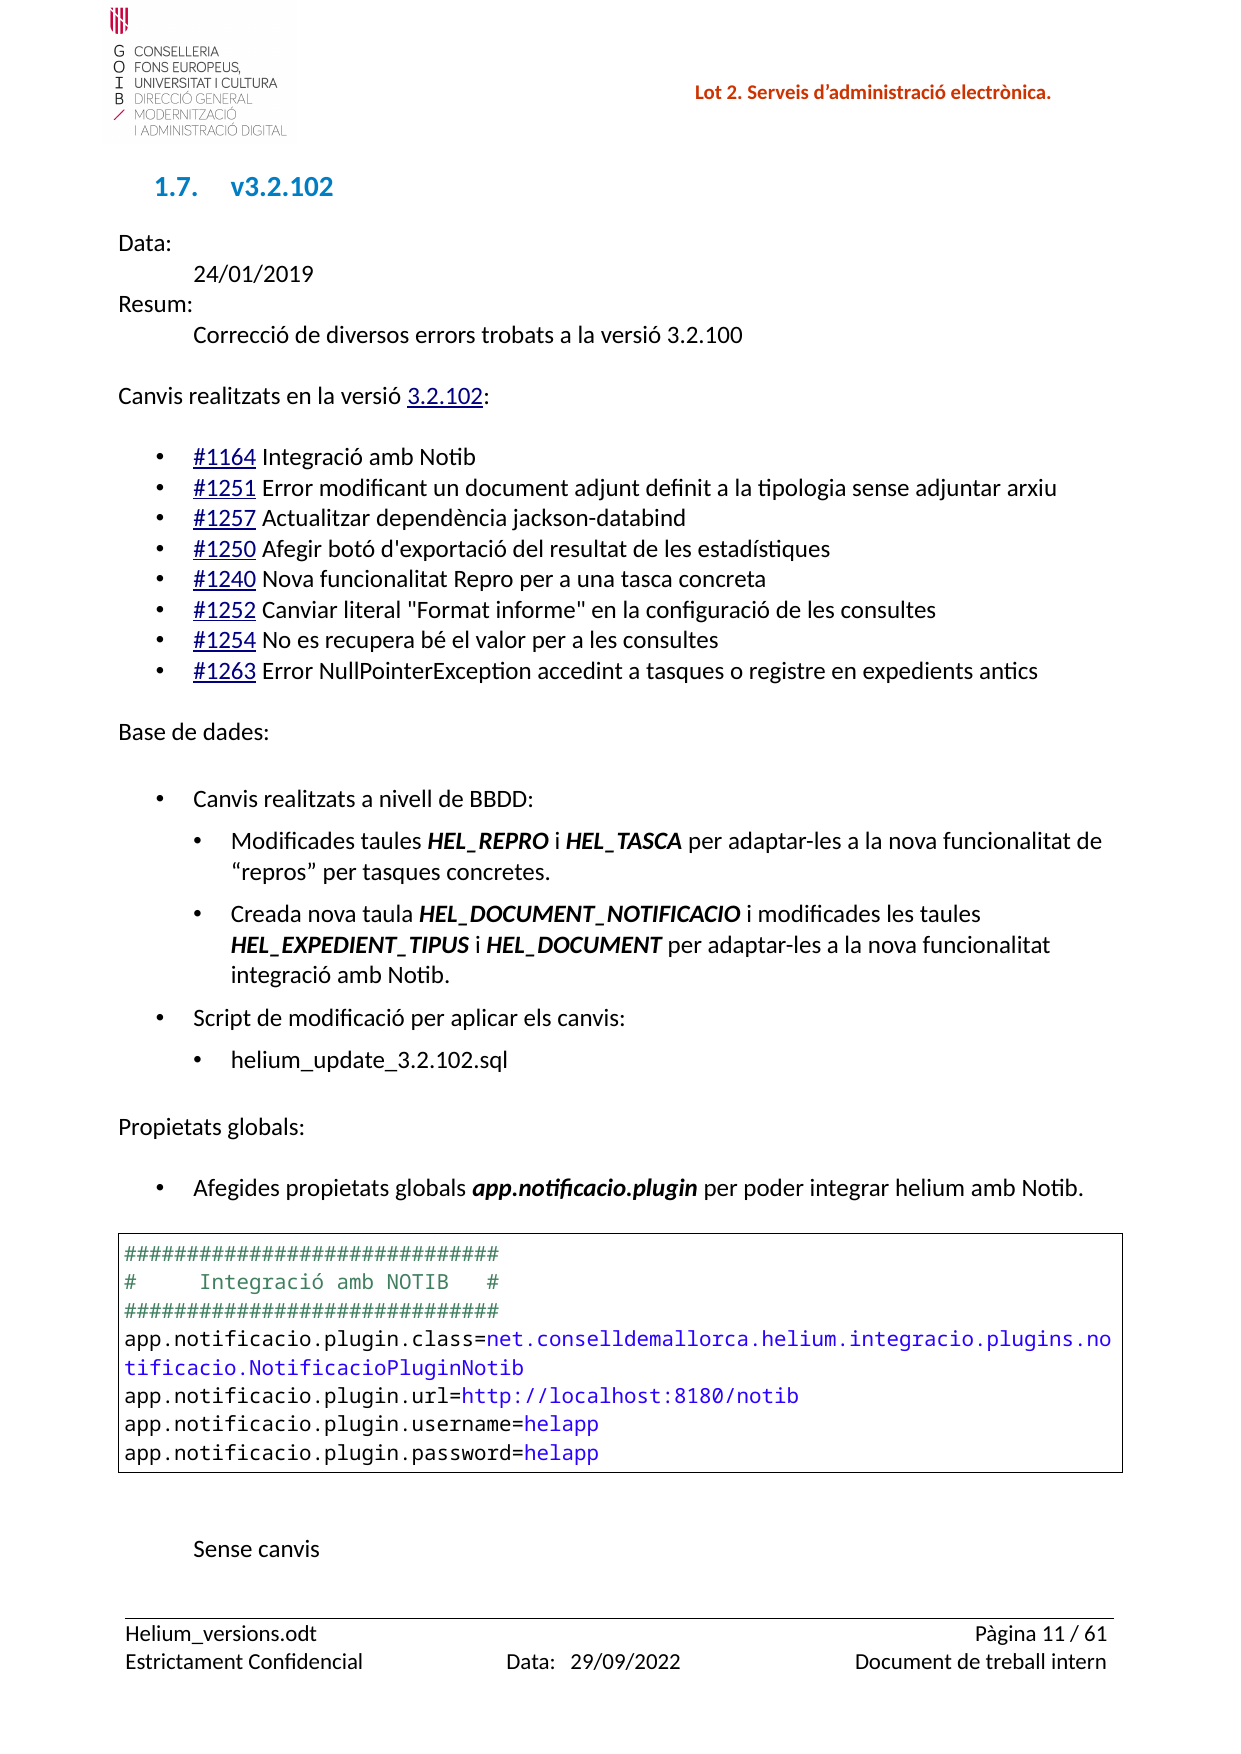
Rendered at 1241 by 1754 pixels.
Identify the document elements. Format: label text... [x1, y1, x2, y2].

text Correcció de diversos errors trobats a la versió 3.2.100 [118, 319, 1122, 350]
list helium_update_3.2.102.sql [193, 1044, 1122, 1074]
subtitle v3.2.102 [153, 168, 1122, 204]
text Sense canvis [118, 1533, 1122, 1564]
list Creada nova taula HEL_DOCUMENT_NOTIFICACIO i modificades les taules HEL_EXPEDIENT_TIPUS i HEL_DOCUMENT per adaptar-les a la nova funcionalitat integració amb Notib. [193, 898, 1122, 990]
table_header ############################## # Integració amb NOTIB # ############################## app.notificacio.plugin.class=net.conselldemallorca.helium.integracio.plugins.notificacio.NotificacioPluginNotib app.notificacio.plugin.url=http://localhost:8180/notib app.notificacio.plugin.username=helapp app.notificacio.plugin.password=helapp [119, 1234, 1122, 1472]
list #1257 Actualitzar dependència jackson-databind [156, 502, 1122, 533]
list #1254 No es recupera bé el valor per a les consultes [156, 624, 1122, 655]
list #1250 Afegir botó d'exportació del resultat de les estadístiques [156, 533, 1122, 563]
list Modificades taules HEL_REPRO i HEL_TASCA per adaptar-les a la nova funcionalitat de “repros” per tasques concretes. [193, 825, 1122, 886]
list Afegides propietats globals app.notificacio.plugin per poder integrar helium amb Notib. [156, 1172, 1122, 1203]
text Base de dades: [118, 716, 1122, 746]
text 24/01/2019 [118, 258, 1122, 289]
list Script de modificació per aplicar els canvis: [156, 1002, 1122, 1032]
list #1164 Integració amb Notib [156, 441, 1122, 472]
text Canvis realitzats en la versió 3.2.102: [118, 380, 1122, 411]
list #1240 Nova funcionalitat Repro per a una tasca concreta [156, 563, 1122, 594]
text Resum: [118, 289, 1122, 319]
list #1263 Error NullPointerException accedint a tasques o registre en expedients antics [156, 655, 1122, 685]
text Data: [118, 228, 1122, 258]
list #1252 Canviar literal "Format informe" en la configuració de les consultes [156, 594, 1122, 624]
text Propietats globals: [118, 1111, 1122, 1142]
picture [100, 0, 297, 144]
list Canvis realitzats a nivell de BBDD: [156, 783, 1122, 813]
list #1251 Error modificant un document adjunt definit a la tipologia sense adjuntar arxiu [156, 472, 1122, 502]
